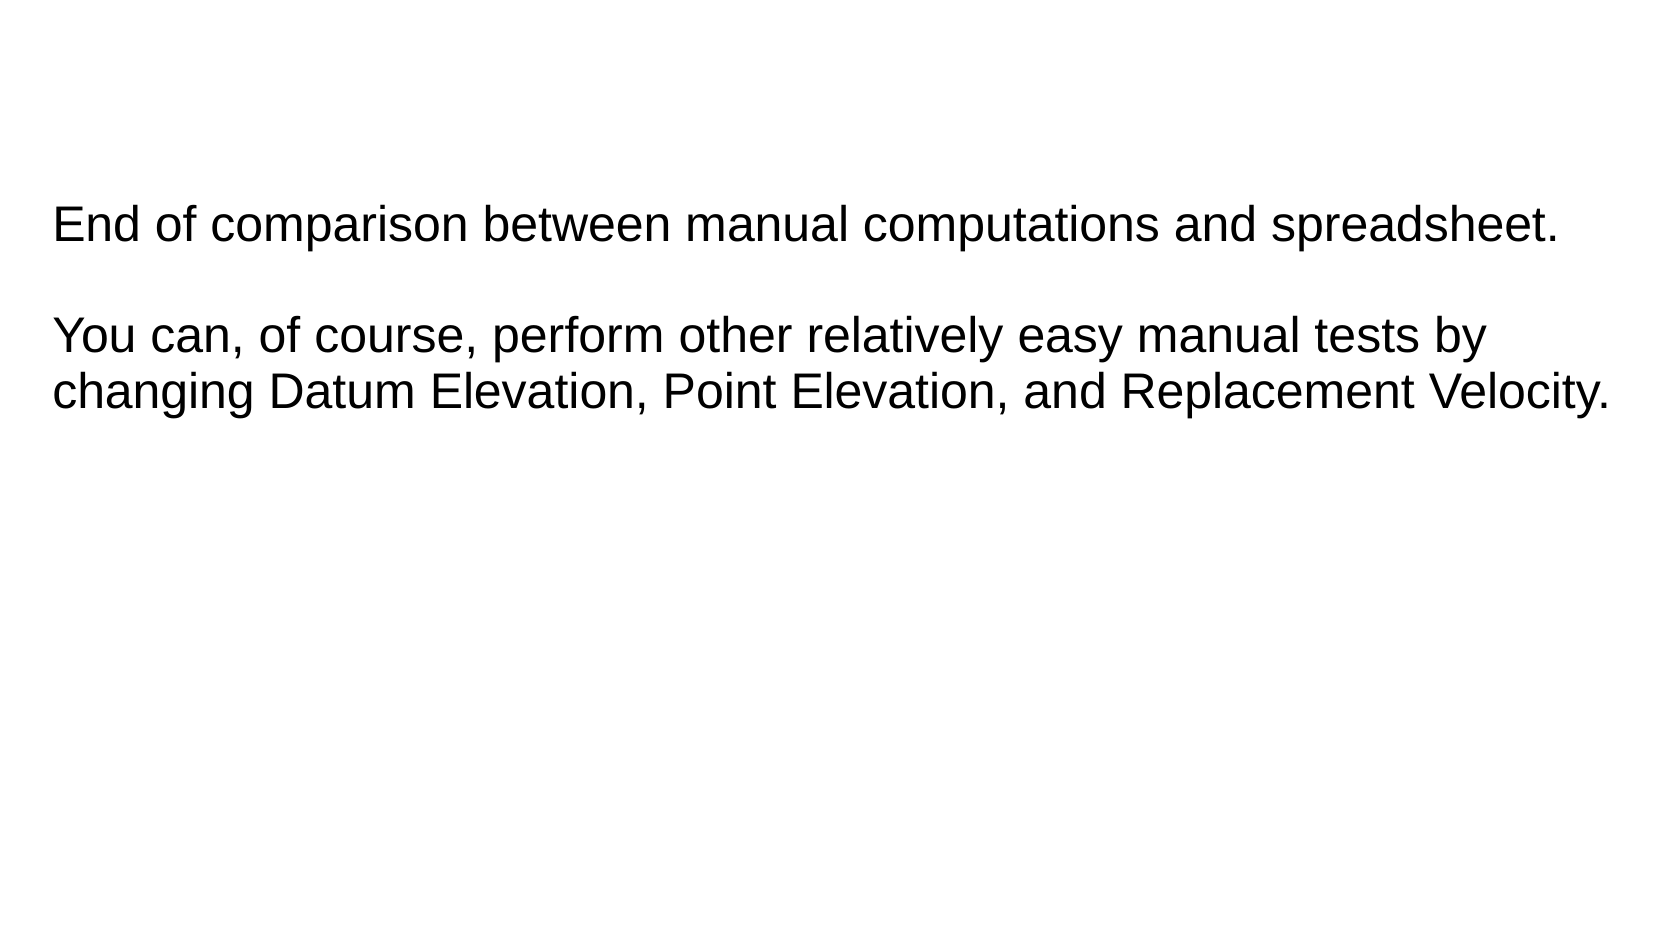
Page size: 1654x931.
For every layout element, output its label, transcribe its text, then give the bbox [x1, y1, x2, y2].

text_box End of comparison between manual computations and spreadsheet. You can, of course, perform other relatively easy manual tests by changing Datum Elevation, Point Elevation, and Replacement Velocity. [37, 30, 1654, 931]
